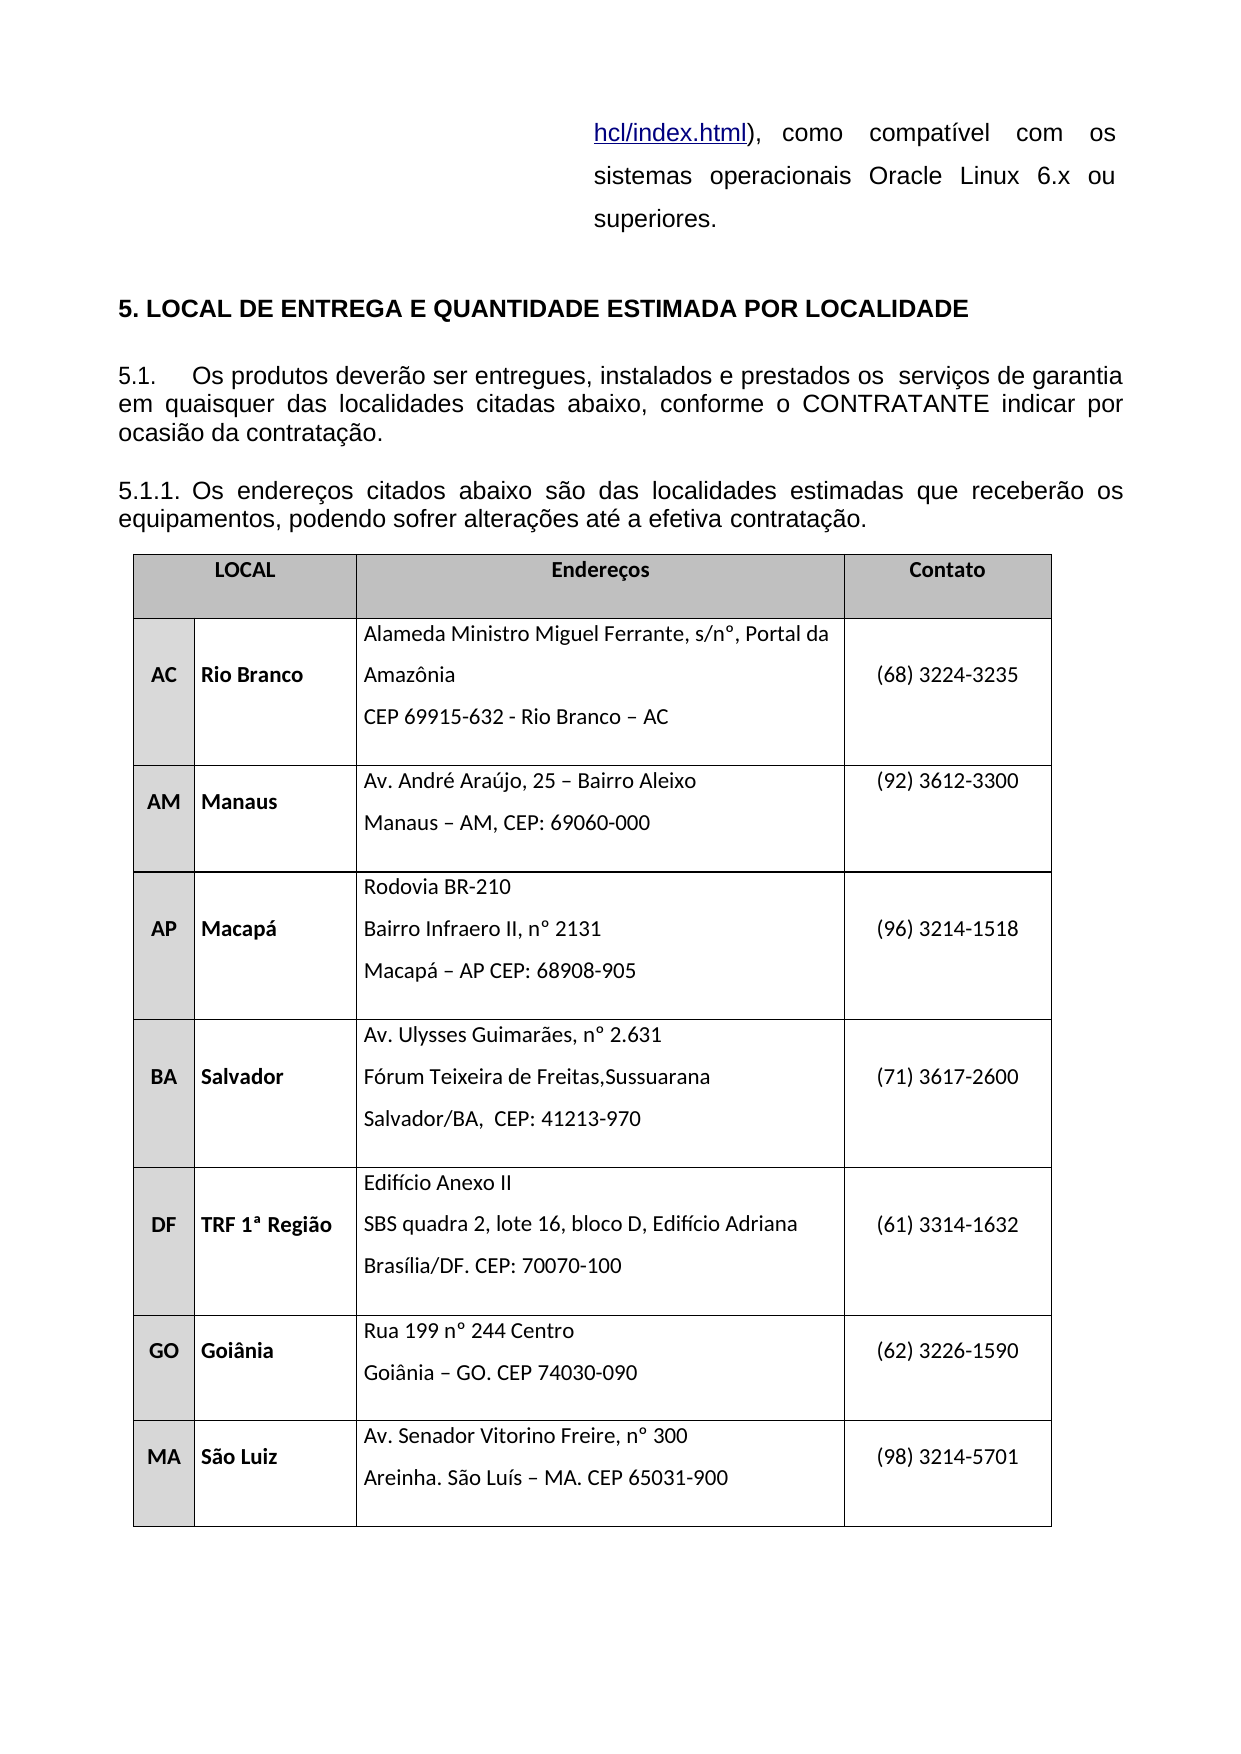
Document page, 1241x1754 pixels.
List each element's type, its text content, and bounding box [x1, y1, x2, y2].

table_cell AM [134, 766, 194, 871]
table_cell São Luiz [195, 1421, 356, 1526]
table_cell Goiânia [195, 1316, 356, 1420]
text 5. LOCAL DE ENTREGA E QUANTIDADE ESTIMADA POR LOCALIDADE [118, 294, 1125, 322]
table_cell AP [134, 873, 194, 1019]
table_header LOCAL [134, 555, 356, 618]
table_cell (96) 3214-1518 [845, 873, 1051, 1019]
table_cell (62) 3226-1590 [845, 1316, 1051, 1420]
table_cell TRF 1ª Região [195, 1168, 356, 1315]
table_cell Av. Ulysses Guimarães, nº 2.631 Fórum Teixeira de Freitas,Sussuarana Salvador/BA, CEP: 41213-970 [357, 1020, 844, 1167]
table_cell Av. Senador Vitorino Freire, nº 300 Areinha. São Luís – MA. CEP 65031-900 [357, 1421, 844, 1526]
table_cell BA [134, 1020, 194, 1167]
table_cell Edifício Anexo II SBS quadra 2, lote 16, bloco D, Edifício Adriana Brasília/DF. CEP: 70070-100 [357, 1168, 844, 1315]
table_cell MA [134, 1421, 194, 1526]
table_cell Alameda Ministro Miguel Ferrante, s/nº, Portal da Amazônia CEP 69915-632 - Rio Branco – AC [357, 619, 844, 765]
table_cell Rio Branco [195, 619, 356, 765]
table_cell AC [134, 619, 194, 765]
table_cell DF [134, 1168, 194, 1315]
text 5.1.1. Os endereços citados abaixo são das localidades estimadas que receberão os equipamentos, podendo sofrer alterações até a efetiva contratação. [118, 476, 1125, 533]
table_header Contato [845, 555, 1051, 618]
table_cell (71) 3617-2600 [845, 1020, 1051, 1167]
table_cell GO [134, 1316, 194, 1420]
table_header Endereços [357, 555, 844, 618]
table_cell Rodovia BR-210 Bairro Infraero II, nº 2131 Macapá – AP CEP: 68908-905 [357, 873, 844, 1019]
table_cell Salvador [195, 1020, 356, 1167]
table_cell (68) 3224-3235 [845, 619, 1051, 765]
table_cell (92) 3612-3300 [845, 766, 1051, 871]
list hcl/index.html), como compatível com os sistemas operacionais Oracle Linux 6.x ou superiores. [481, 118, 1116, 233]
text 5.1. Os produtos deverão ser entregues, instalados e prestados os serviços de garantia em quaisquer das localidades citadas abaixo, conforme o CONTRATANTE indicar por ocasião da contratação. [118, 361, 1125, 447]
table_cell (61) 3314-1632 [845, 1168, 1051, 1315]
table_cell Rua 199 nº 244 Centro Goiânia – GO. CEP 74030-090 [357, 1316, 844, 1420]
table_cell Macapá [195, 873, 356, 1019]
table_cell (98) 3214-5701 [845, 1421, 1051, 1526]
table_cell Manaus [195, 766, 356, 871]
table_cell Av. André Araújo, 25 – Bairro Aleixo Manaus – AM, CEP: 69060-000 [357, 766, 844, 871]
